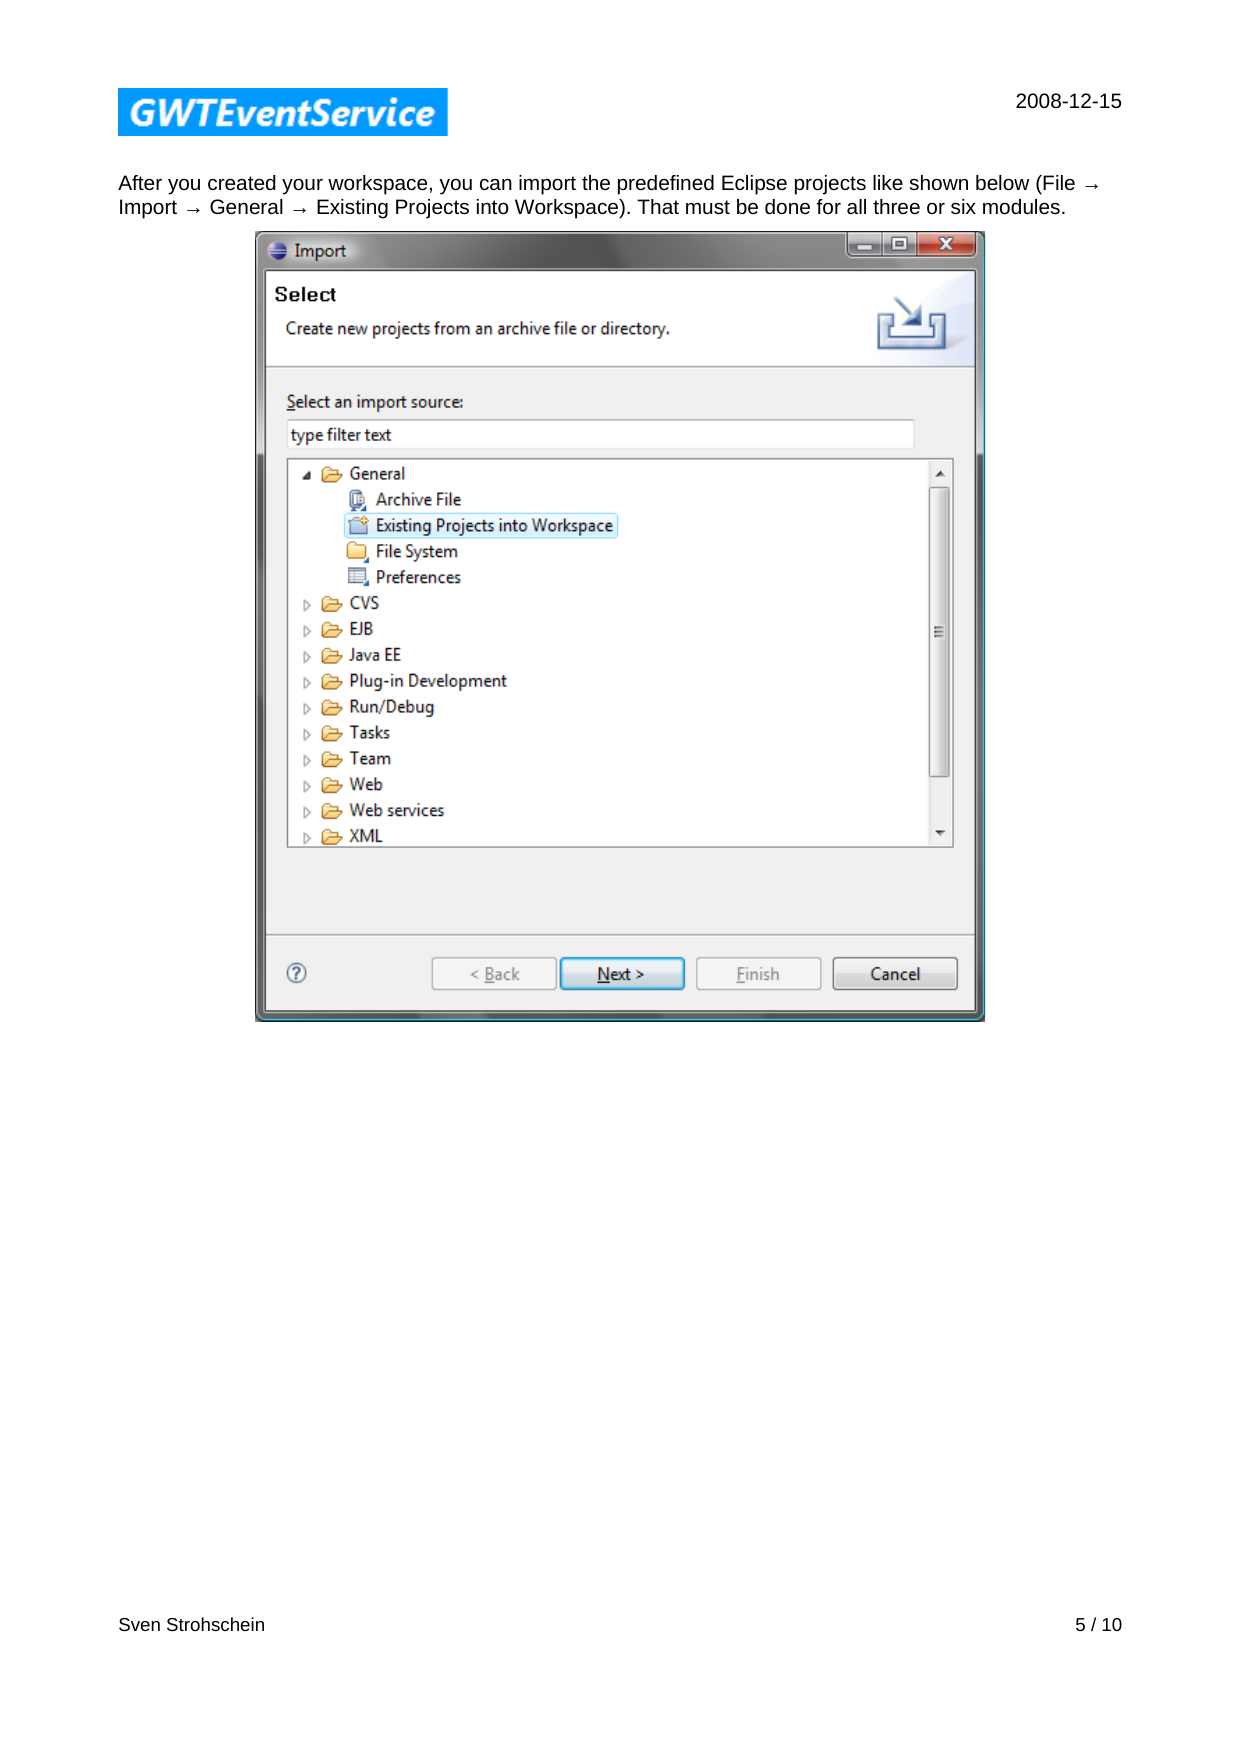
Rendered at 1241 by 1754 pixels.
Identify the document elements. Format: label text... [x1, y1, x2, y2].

text After you created your workspace, you can import the predefined Eclipse projects like shown below (File → Import → General → Existing Projects into Workspace). That must be done for all three or six modules. [118, 171, 1122, 219]
picture [118, 88, 448, 136]
picture [255, 231, 986, 1022]
